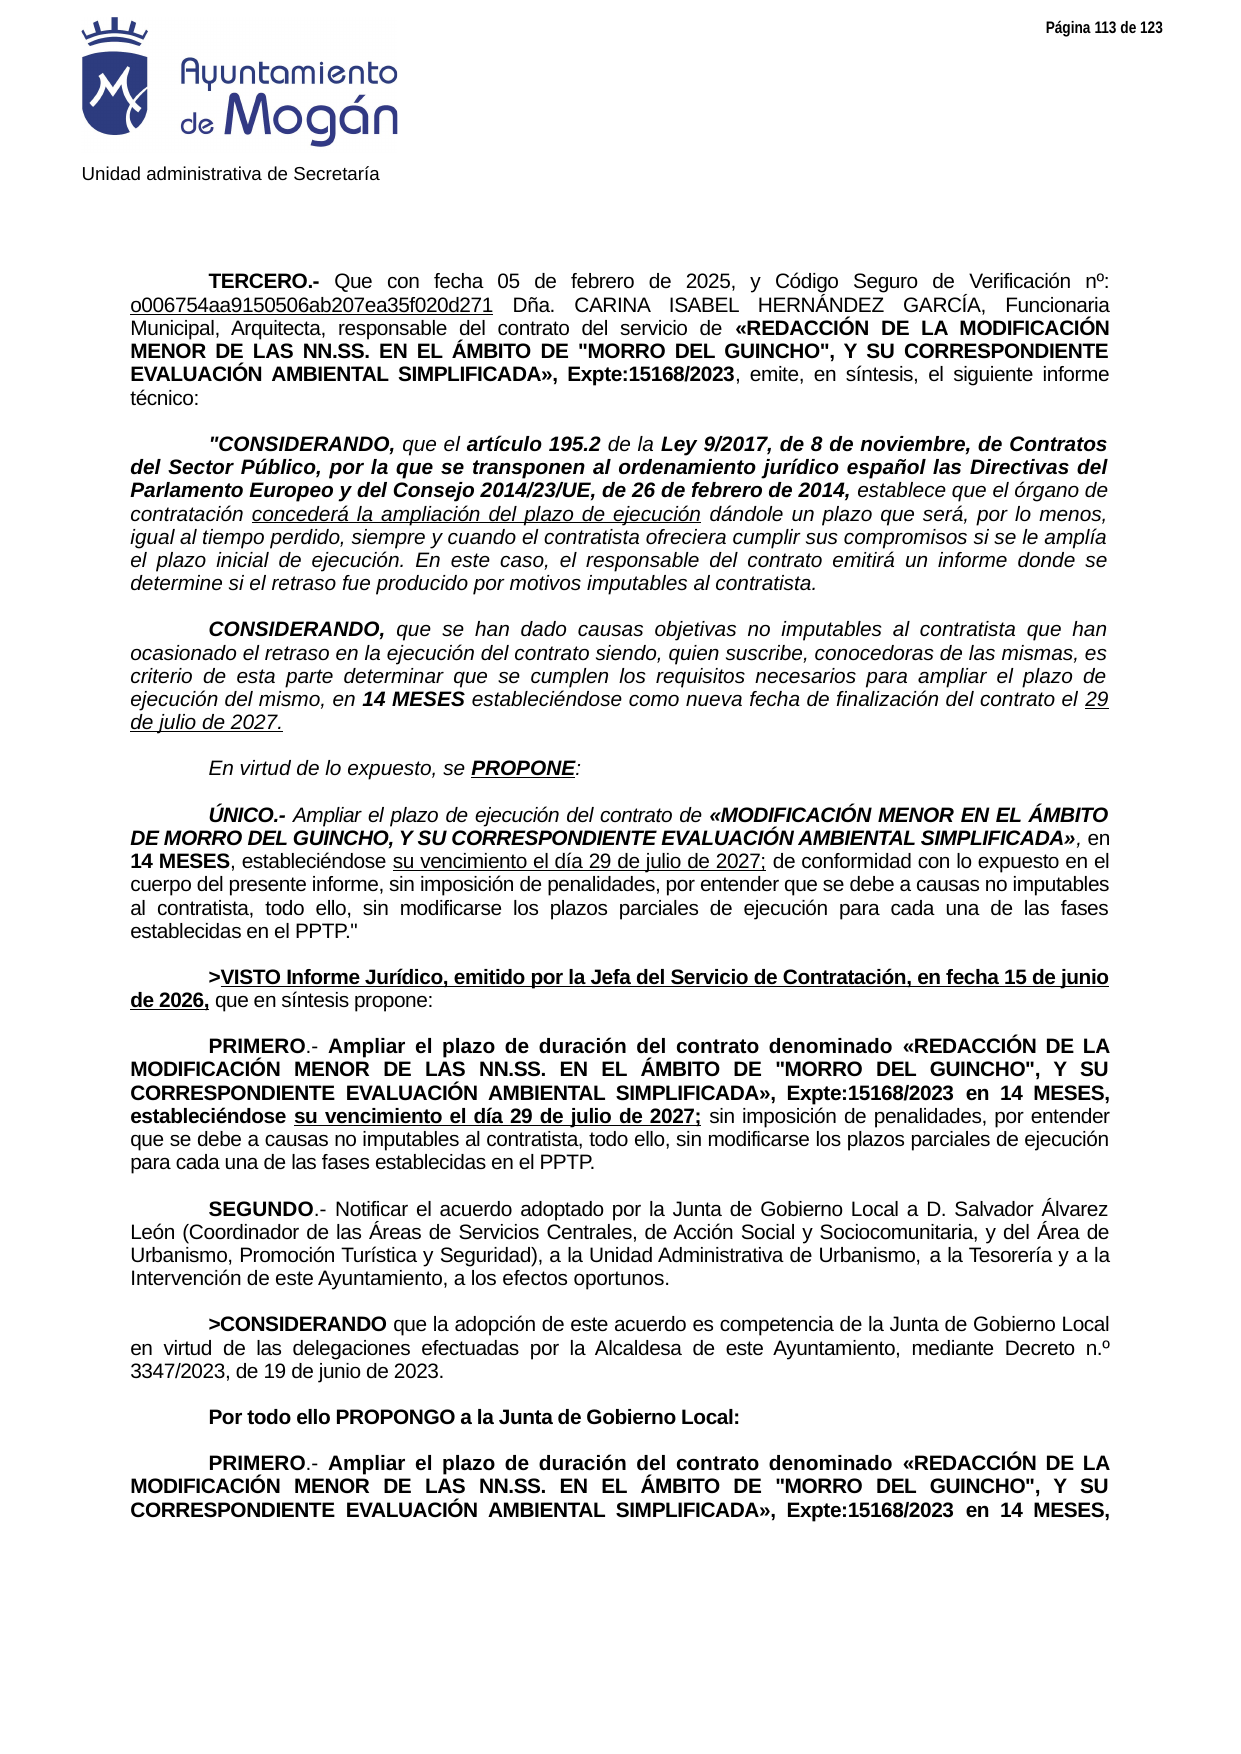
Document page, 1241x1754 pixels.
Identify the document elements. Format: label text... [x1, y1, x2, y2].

picture [81, 17, 398, 153]
text PRIMERO.- Ampliar el plazo de duración del contrato denominado «REDACCIÓN DE LA MODIFICACIÓN MENOR DE LAS NN.SS. EN EL ÁMBITO DE "MORRO DEL GUINCHO", Y SU CORRESPONDIENTE EVALUACIÓN AMBIENTAL SIMPLIFICADA», Expte:15168/2023 en 14 MESES, [130, 1452, 1110, 1521]
text >VISTO Informe Jurídico, emitido por la Jefa del Servicio de Contratación, en fecha 15 de junio de 2026, que en síntesis propone: [130, 965, 1110, 1012]
text TERCERO.- Que con fecha 05 de febrero de 2025, y Código Seguro de Verificación nº: o006754aa9150506ab207ea35f020d271 Dña. CARINA ISABEL HERNÁNDEZ GARCÍA, Funcionaria Municipal, Arquitecta, responsable del contrato del servicio de «REDACCIÓN DE LA MODIFICACIÓN MENOR DE LAS NN.SS. EN EL ÁMBITO DE "MORRO DEL GUINCHO", Y SU CORRESPONDIENTE EVALUACIÓN AMBIENTAL SIMPLIFICADA», Expte:15168/2023, emite, en síntesis, el siguiente informe técnico: [130, 270, 1110, 409]
text SEGUNDO.- Notificar el acuerdo adoptado por la Junta de Gobierno Local a D. Salvador Álvarez León (Coordinador de las Áreas de Servicios Centrales, de Acción Social y Sociocomunitaria, y del Área de Urbanismo, Promoción Turística y Seguridad), a la Unidad Administrativa de Urbanismo, a la Tesorería y a la Intervención de este Ayuntamiento, a los efectos oportunos. [130, 1197, 1110, 1290]
text Por todo ello PROPONGO a la Junta de Gobierno Local: [130, 1406, 1110, 1429]
text ÚNICO.- Ampliar el plazo de ejecución del contrato de «MODIFICACIÓN MENOR EN EL ÁMBITO DE MORRO DEL GUINCHO, Y SU CORRESPONDIENTE EVALUACIÓN AMBIENTAL SIMPLIFICADA», en 14 MESES, estableciéndose su vencimiento el día 29 de julio de 2027; de conformidad con lo expuesto en el cuerpo del presente informe, sin imposición de penalidades, por entender que se debe a causas no imputables al contratista, todo ello, sin modificarse los plazos parciales de ejecución para cada una de las fases establecidas en el PPTP." [130, 803, 1110, 942]
text CONSIDERANDO, que se han dado causas objetivas no imputables al contratista que han ocasionado el retraso en la ejecución del contrato siendo, quien suscribe, conocedoras de las mismas, es criterio de esta parte determinar que se cumplen los requisitos necesarios para ampliar el plazo de ejecución del mismo, en 14 MESES estableciéndose como nueva fecha de finalización del contrato el 29 de julio de 2027. [130, 618, 1110, 734]
text "CONSIDERANDO, que el artículo 195.2 de la Ley 9/2017, de 8 de noviembre, de Contratos del Sector Público, por la que se transponen al ordenamiento jurídico español las Directivas del Parlamento Europeo y del Consejo 2014/23/UE, de 26 de febrero de 2014, establece que el órgano de contratación concederá la ampliación del plazo de ejecución dándole un plazo que será, por lo menos, igual al tiempo perdido, siempre y cuando el contratista ofreciera cumplir sus compromisos si se le amplía el plazo inicial de ejecución. En este caso, el responsable del contrato emitirá un informe donde se determine si el retraso fue producido por motivos imputables al contratista. [130, 432, 1110, 595]
text PRIMERO.- Ampliar el plazo de duración del contrato denominado «REDACCIÓN DE LA MODIFICACIÓN MENOR DE LAS NN.SS. EN EL ÁMBITO DE "MORRO DEL GUINCHO", Y SU CORRESPONDIENTE EVALUACIÓN AMBIENTAL SIMPLIFICADA», Expte:15168/2023 en 14 MESES, estableciéndose su vencimiento el día 29 de julio de 2027; sin imposición de penalidades, por entender que se debe a causas no imputables al contratista, todo ello, sin modificarse los plazos parciales de ejecución para cada una de las fases establecidas en el PPTP. [130, 1035, 1110, 1174]
text >CONSIDERANDO que la adopción de este acuerdo es competencia de la Junta de Gobierno Local en virtud de las delegaciones efectuadas por la Alcaldesa de este Ayuntamiento, mediante Decreto n.º 3347/2023, de 19 de junio de 2023. [130, 1313, 1110, 1383]
text En virtud de lo expuesto, se PROPONE: [130, 757, 1110, 780]
